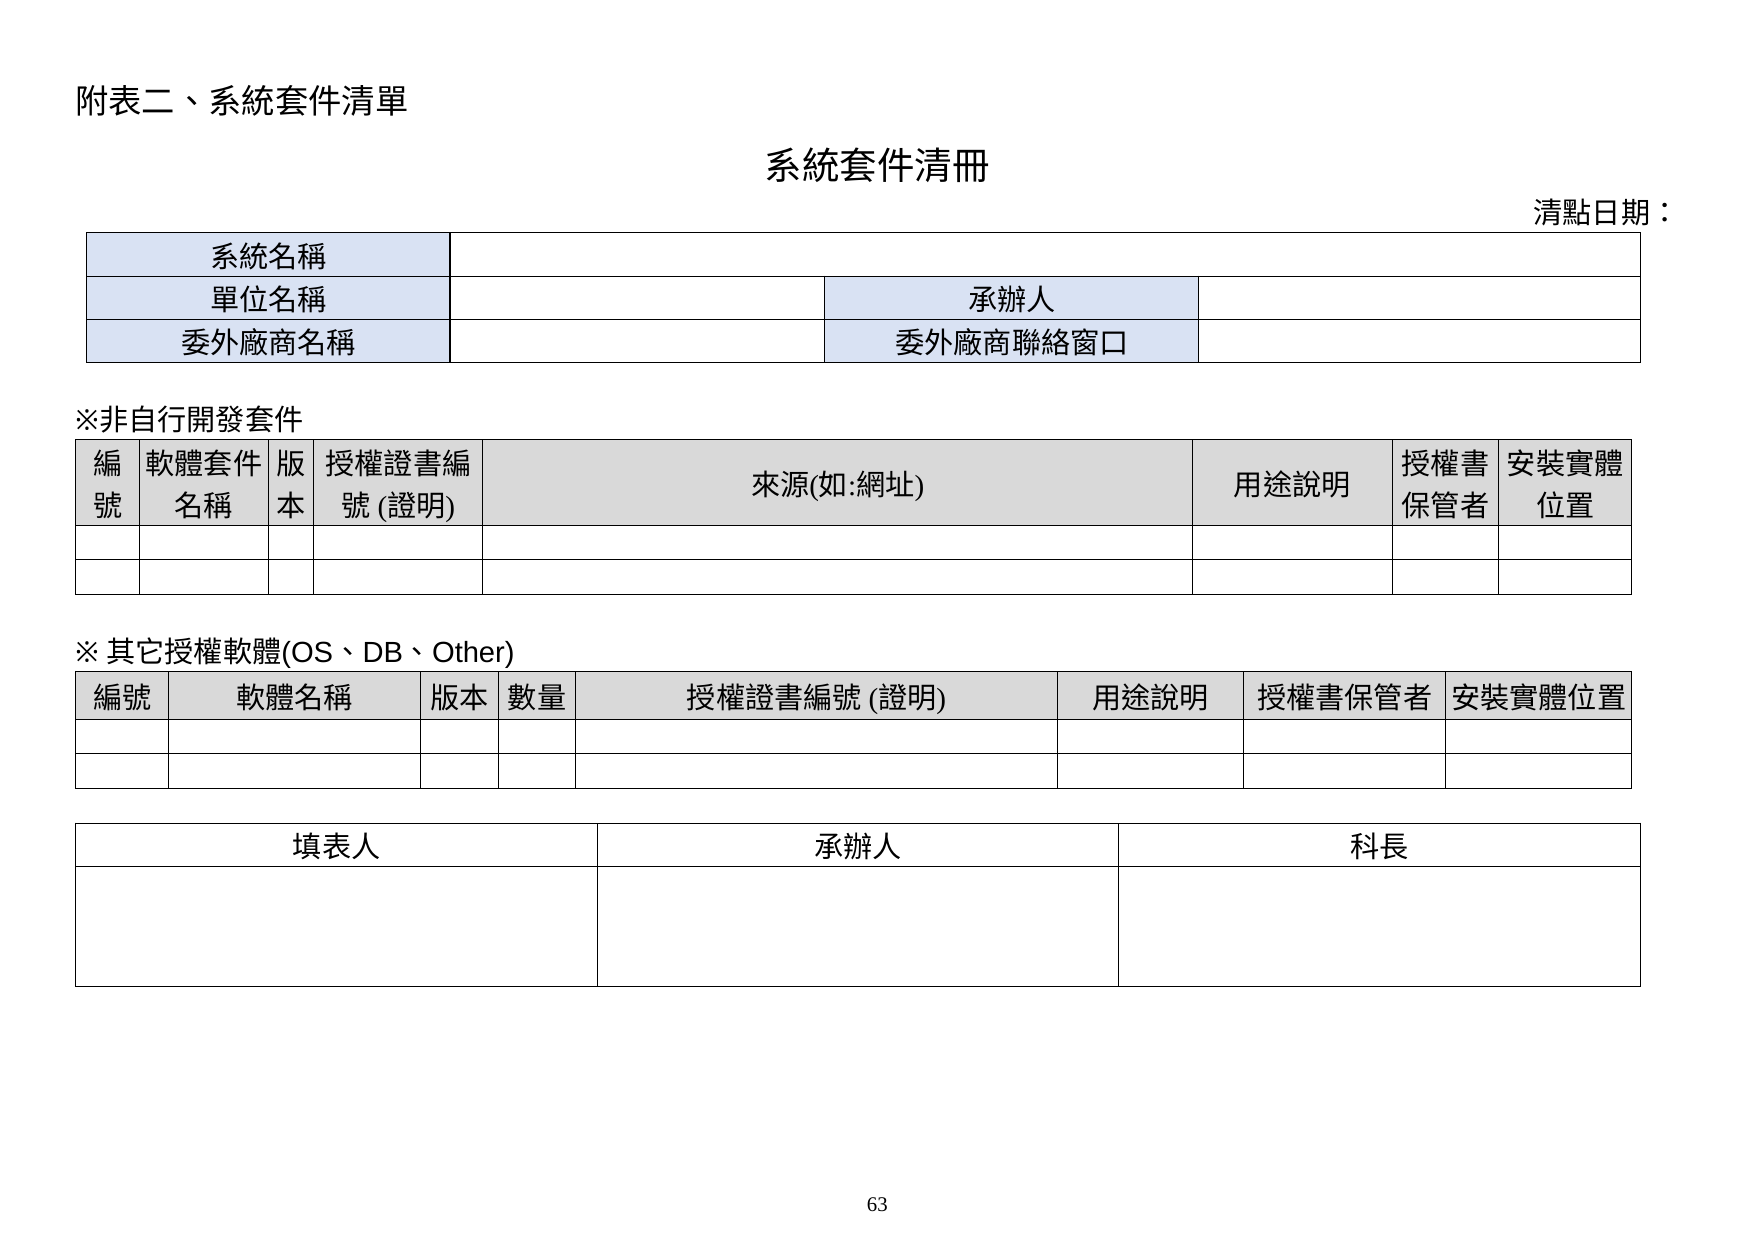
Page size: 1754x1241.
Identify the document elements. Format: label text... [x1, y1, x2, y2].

table_cell [1199, 277, 1640, 319]
table_header 系統名稱 [87, 233, 449, 276]
table_header 版本 [269, 440, 313, 525]
table_cell [421, 754, 498, 788]
table_cell [140, 560, 268, 594]
table_cell [483, 526, 1192, 559]
text 系統套件清冊 [75, 136, 1679, 190]
table_cell [576, 754, 1057, 788]
table_cell [1446, 754, 1631, 788]
table_header 編號 [76, 672, 168, 719]
text 附表二、系統套件清單 [75, 75, 1679, 123]
table_cell [269, 560, 313, 594]
table_header 來源(如:網址) [483, 440, 1192, 525]
table_cell [1119, 867, 1640, 986]
table_cell [483, 560, 1192, 594]
table_cell [451, 277, 824, 319]
table_cell [1446, 720, 1631, 753]
table_cell 承辦人 [825, 277, 1198, 319]
table_header 授權證書編號 (證明) [314, 440, 482, 525]
table_cell [76, 526, 139, 559]
table_header 用途說明 [1058, 672, 1243, 719]
table_cell [76, 754, 168, 788]
table_cell [76, 867, 597, 986]
table_cell 單位名稱 [87, 277, 449, 319]
table_cell [451, 320, 824, 362]
table_header 科長 [1119, 824, 1640, 866]
text 清點日期： [75, 190, 1679, 232]
table_header 安裝實體位置 [1446, 672, 1631, 719]
table_header 授權書保管者 [1244, 672, 1445, 719]
table_cell [169, 754, 420, 788]
table_cell [1499, 526, 1631, 559]
table_header 用途說明 [1193, 440, 1392, 525]
table_cell [499, 720, 575, 753]
table_cell [421, 720, 498, 753]
table_header 安裝實體位置 [1499, 440, 1631, 525]
table_header 編號 [76, 440, 139, 525]
table_cell [1193, 526, 1392, 559]
table_cell [1058, 754, 1243, 788]
table_cell [76, 560, 139, 594]
table_cell [269, 526, 313, 559]
table_header 承辦人 [598, 824, 1118, 866]
table_header 數量 [499, 672, 575, 719]
table_cell [499, 754, 575, 788]
table_cell 委外廠商聯絡窗口 [825, 320, 1198, 362]
table_cell [1199, 320, 1640, 362]
table_cell [1393, 526, 1498, 559]
table_cell [314, 526, 482, 559]
table_header 版本 [421, 672, 498, 719]
table_cell [1499, 560, 1631, 594]
table_header 軟體名稱 [169, 672, 420, 719]
table_cell [1244, 720, 1445, 753]
table_cell [76, 720, 168, 753]
table_cell [1244, 754, 1445, 788]
table_cell [576, 720, 1057, 753]
table_header 授權書保管者 [1393, 440, 1498, 525]
table_cell [1393, 560, 1498, 594]
table_cell [169, 720, 420, 753]
table_header [451, 233, 1640, 276]
table_cell 委外廠商名稱 [87, 320, 449, 362]
table_cell [1193, 560, 1392, 594]
table_header 軟體套件名稱 [140, 440, 268, 525]
text ※非自行開發套件 [75, 397, 1679, 439]
table_cell [1058, 720, 1243, 753]
table_cell [140, 526, 268, 559]
table_header 填表人 [76, 824, 597, 866]
table_header 授權證書編號 (證明) [576, 672, 1057, 719]
table_cell [314, 560, 482, 594]
text ※ 其它授權軟體(OS、DB、Other) [75, 628, 1679, 671]
table_cell [598, 867, 1118, 986]
